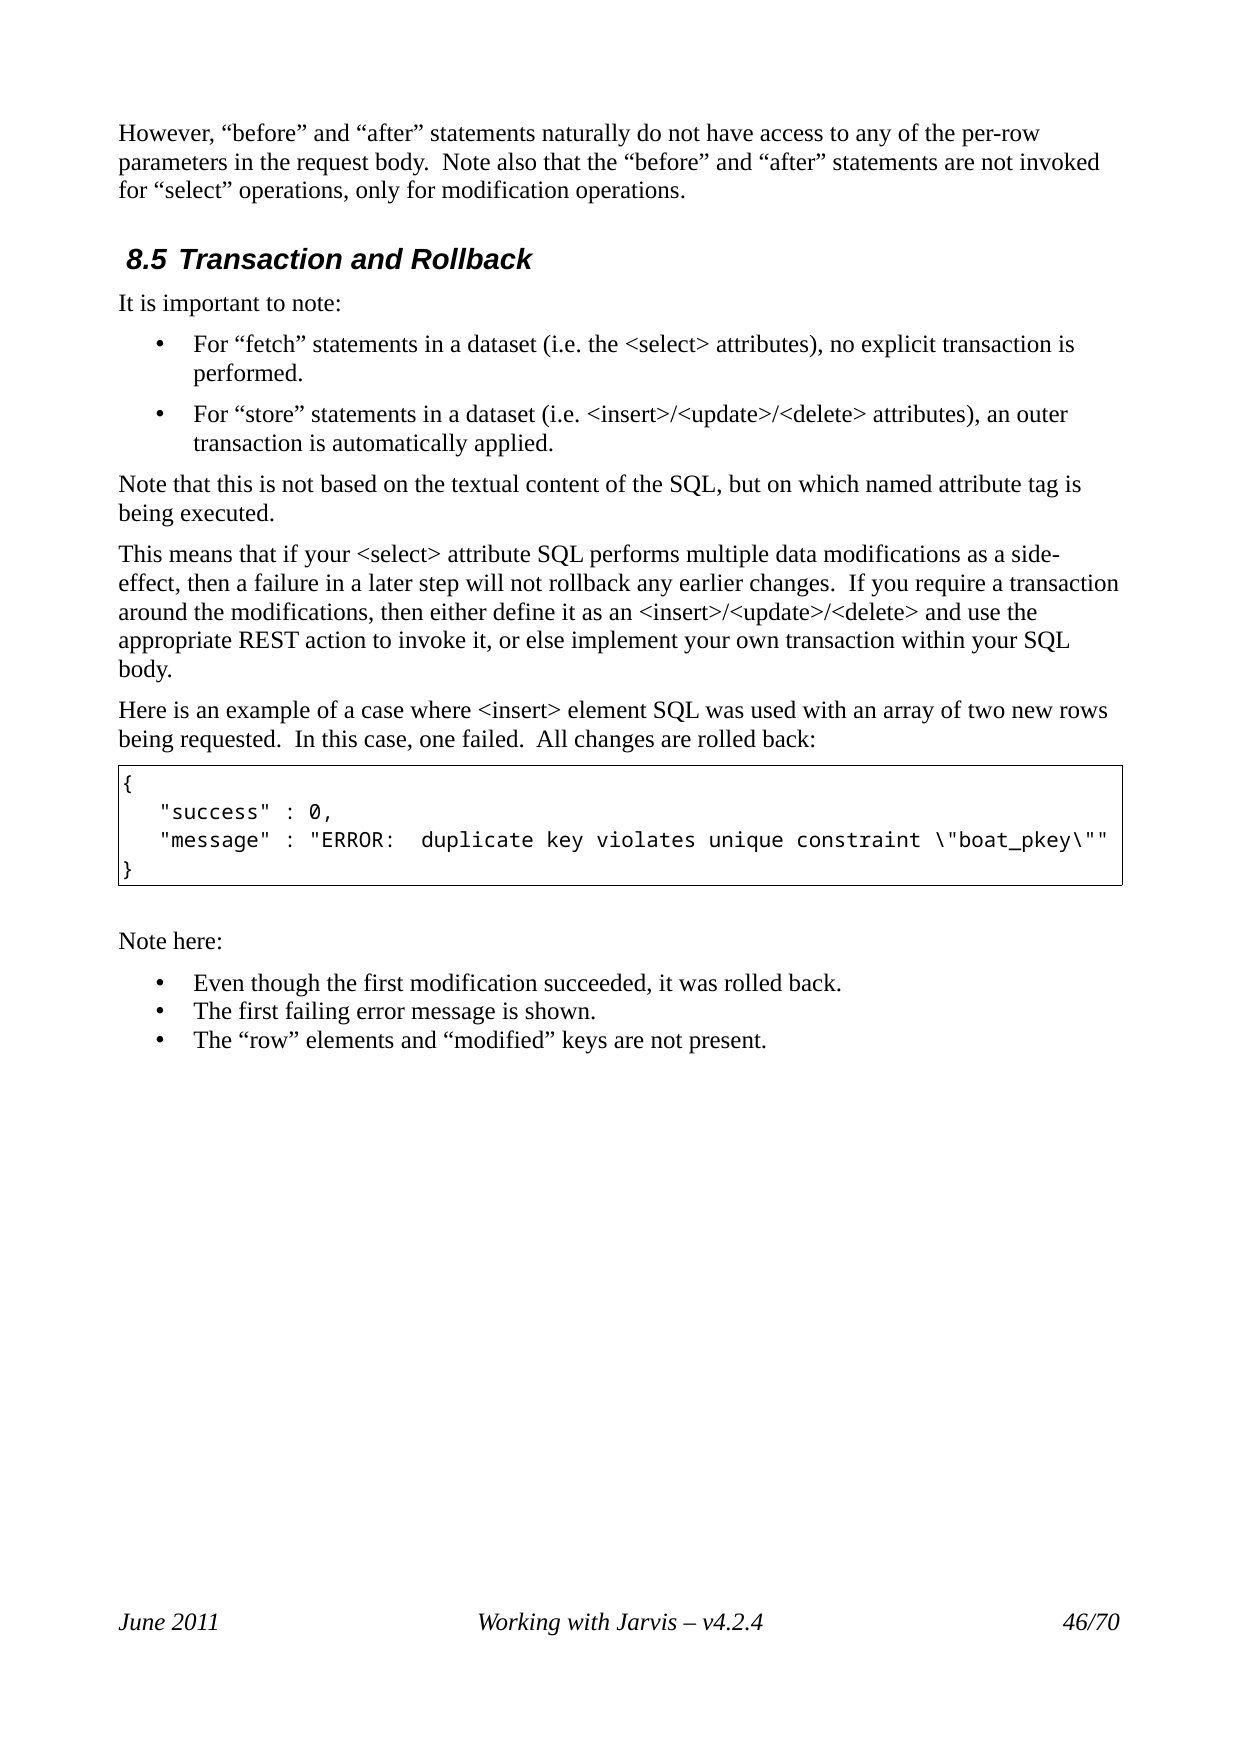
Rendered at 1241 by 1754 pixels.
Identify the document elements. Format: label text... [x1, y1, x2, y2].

text It is important to note: [118, 288, 1122, 317]
text However, “before” and “after” statements naturally do not have access to any of the per-row parameters in the request body. Note also that the “before” and “after” statements are not invoked for “select” operations, only for modification operations. [118, 118, 1122, 204]
list The “row” elements and “modified” keys are not present. [156, 1025, 1122, 1054]
list The first failing error message is shown. [156, 996, 1122, 1025]
text "message" : "ERROR: duplicate key violates unique constraint \"boat_pkey\"" [119, 822, 1122, 851]
text Here is an example of a case where <insert> element SQL was used with an array of two new rows being requested. In this case, one failed. All changes are rolled back: [118, 695, 1122, 753]
text "success" : 0, [119, 794, 1122, 822]
subtitle Transaction and Rollback [118, 242, 1122, 275]
list For “store” statements in a dataset (i.e. <insert>/<update>/<delete> attributes), an outer transaction is automatically applied. [156, 399, 1122, 457]
list Even though the first modification succeeded, it was rolled back. [156, 968, 1122, 996]
text { [119, 766, 1122, 794]
text Note that this is not based on the textual content of the SQL, but on which named attribute tag is being executed. [118, 469, 1122, 527]
text This means that if your <select> attribute SQL performs multiple data modifications as a side-effect, then a failure in a later step will not rollback any earlier changes. If you require a transaction around the modifications, then either define it as an <insert>/<update>/<delete> and use the appropriate REST action to invoke it, or else implement your own transaction within your SQL body. [118, 539, 1122, 683]
list For “fetch” statements in a dataset (i.e. the <select> attributes), no explicit transaction is performed. [156, 329, 1122, 387]
text } [119, 851, 1122, 885]
text Note here: [118, 926, 1122, 955]
